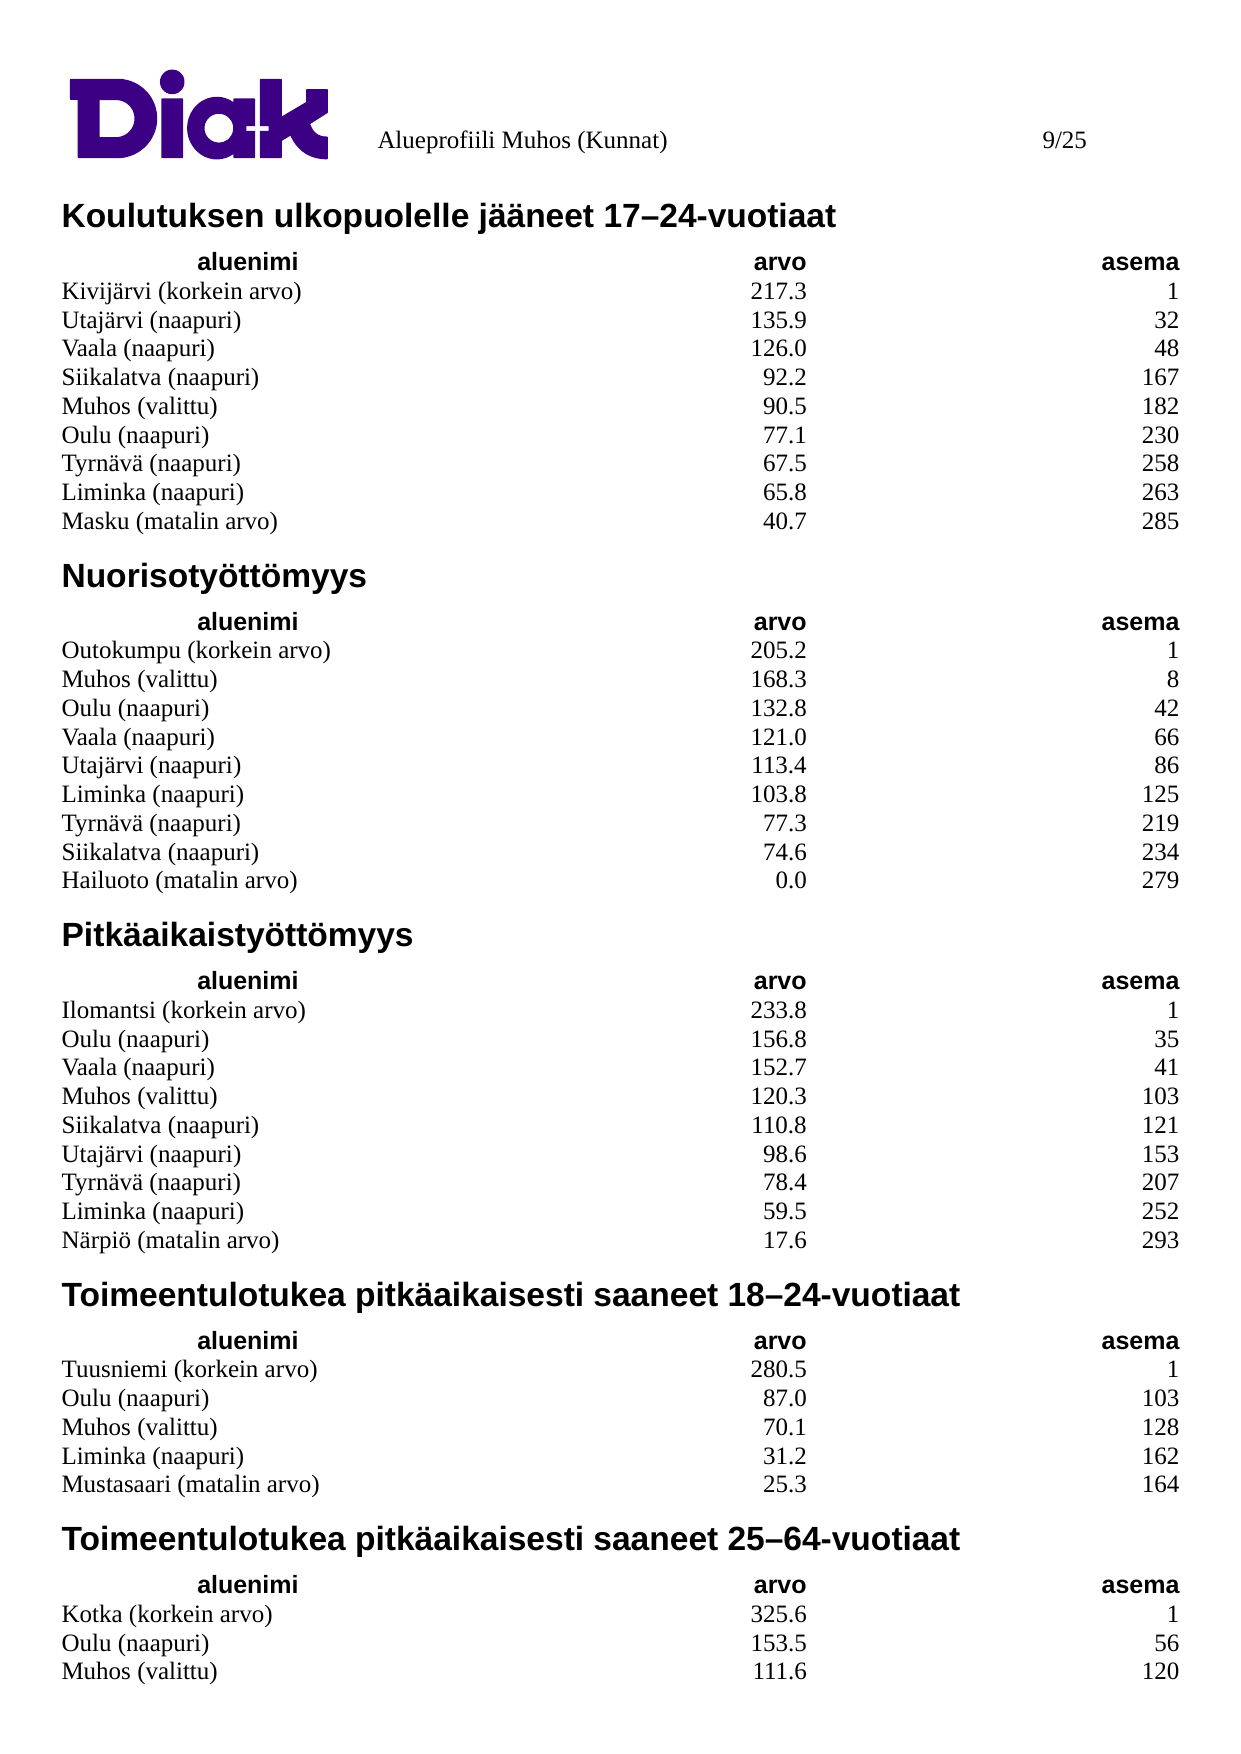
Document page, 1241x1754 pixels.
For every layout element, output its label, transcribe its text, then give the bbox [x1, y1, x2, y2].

table_cell Oulu (naapuri) [61, 693, 434, 722]
table_header arvo [434, 607, 806, 636]
table_header arvo [434, 966, 806, 995]
table_cell Mustasaari (matalin arvo) [61, 1470, 434, 1498]
table_cell Muhos (valittu) [61, 1081, 434, 1110]
table_cell Vaala (naapuri) [61, 334, 434, 362]
table_cell 132.8 [434, 693, 806, 722]
table_cell Liminka (naapuri) [61, 1441, 434, 1469]
table_cell 90.5 [434, 391, 806, 420]
table_cell Masku (matalin arvo) [61, 506, 434, 535]
table_cell Muhos (valittu) [61, 391, 434, 420]
table_cell 86 [806, 751, 1179, 779]
table_cell Tyrnävä (naapuri) [61, 1168, 434, 1196]
table_cell Outokumpu (korkein arvo) [61, 636, 434, 664]
table_header asema [806, 1326, 1179, 1354]
table_cell 167 [806, 362, 1179, 391]
table_cell 233.8 [434, 995, 806, 1024]
table_cell 103.8 [434, 779, 806, 808]
table_cell 126.0 [434, 334, 806, 362]
table_cell Kivijärvi (korkein arvo) [61, 276, 434, 305]
table_cell 168.3 [434, 664, 806, 693]
table_header asema [806, 607, 1179, 636]
table_cell 25.3 [434, 1470, 806, 1498]
table_cell 8 [806, 664, 1179, 693]
table_cell 67.5 [434, 449, 806, 477]
table_header asema [806, 247, 1179, 276]
table_cell 77.3 [434, 808, 806, 837]
table_cell Oulu (naapuri) [61, 1024, 434, 1052]
subtitle Koulutuksen ulkopuolelle jääneet 17–24-vuotiaat [61, 196, 1179, 235]
table_cell 120 [806, 1656, 1179, 1685]
table_cell 156.8 [434, 1024, 806, 1052]
table_header aluenimi [61, 966, 434, 995]
table_cell Liminka (naapuri) [61, 477, 434, 506]
table_cell 31.2 [434, 1441, 806, 1469]
subtitle Toimeentulotukea pitkäaikaisesti saaneet 18–24-vuotiaat [61, 1274, 1179, 1313]
table_header aluenimi [61, 1570, 434, 1599]
table_cell 103 [806, 1383, 1179, 1412]
table_cell 153.5 [434, 1628, 806, 1656]
table_cell 325.6 [434, 1599, 806, 1628]
table_cell Siikalatva (naapuri) [61, 1110, 434, 1139]
table_cell 78.4 [434, 1168, 806, 1196]
table_cell 1 [806, 636, 1179, 664]
table_cell 1 [806, 995, 1179, 1024]
table_cell 103 [806, 1081, 1179, 1110]
table_cell 92.2 [434, 362, 806, 391]
table_cell 252 [806, 1196, 1179, 1225]
table_cell 48 [806, 334, 1179, 362]
table_cell Ilomantsi (korkein arvo) [61, 995, 434, 1024]
subtitle Pitkäaikaistyöttömyys [61, 915, 1179, 954]
table_cell Siikalatva (naapuri) [61, 362, 434, 391]
table_cell 98.6 [434, 1139, 806, 1167]
table_cell 121 [806, 1110, 1179, 1139]
table_cell Muhos (valittu) [61, 1412, 434, 1441]
table_header asema [806, 1570, 1179, 1599]
table_cell Närpiö (matalin arvo) [61, 1225, 434, 1254]
subtitle Toimeentulotukea pitkäaikaisesti saaneet 25–64-vuotiaat [61, 1519, 1179, 1558]
table_cell Tuusniemi (korkein arvo) [61, 1355, 434, 1383]
table_cell 263 [806, 477, 1179, 506]
table_cell 217.3 [434, 276, 806, 305]
table_cell 293 [806, 1225, 1179, 1254]
table_cell 207 [806, 1168, 1179, 1196]
table_cell 41 [806, 1053, 1179, 1081]
table_cell 40.7 [434, 506, 806, 535]
table_cell 110.8 [434, 1110, 806, 1139]
table_cell 234 [806, 837, 1179, 866]
table_cell Muhos (valittu) [61, 1656, 434, 1685]
table_cell 1 [806, 276, 1179, 305]
table_cell 35 [806, 1024, 1179, 1052]
table_cell Tyrnävä (naapuri) [61, 449, 434, 477]
table_cell 111.6 [434, 1656, 806, 1685]
table_cell 32 [806, 305, 1179, 333]
table_header asema [806, 966, 1179, 995]
table_cell 128 [806, 1412, 1179, 1441]
table_cell 77.1 [434, 420, 806, 448]
table_cell 230 [806, 420, 1179, 448]
table_cell Siikalatva (naapuri) [61, 837, 434, 866]
table_cell Liminka (naapuri) [61, 779, 434, 808]
table_cell Kotka (korkein arvo) [61, 1599, 434, 1628]
table_cell Utajärvi (naapuri) [61, 1139, 434, 1167]
table_cell 70.1 [434, 1412, 806, 1441]
table_header aluenimi [61, 247, 434, 276]
table_cell 17.6 [434, 1225, 806, 1254]
table_cell 152.7 [434, 1053, 806, 1081]
table_cell 120.3 [434, 1081, 806, 1110]
table_cell Vaala (naapuri) [61, 722, 434, 751]
table_cell 219 [806, 808, 1179, 837]
table_cell 56 [806, 1628, 1179, 1656]
table_cell 65.8 [434, 477, 806, 506]
table_header arvo [434, 1326, 806, 1354]
table_header arvo [434, 247, 806, 276]
table_cell 135.9 [434, 305, 806, 333]
table_header arvo [434, 1570, 806, 1599]
table_cell 121.0 [434, 722, 806, 751]
table_cell 74.6 [434, 837, 806, 866]
table_cell Oulu (naapuri) [61, 1383, 434, 1412]
table_cell 280.5 [434, 1355, 806, 1383]
table_cell 162 [806, 1441, 1179, 1469]
table_cell 59.5 [434, 1196, 806, 1225]
table_cell 125 [806, 779, 1179, 808]
table_cell Vaala (naapuri) [61, 1053, 434, 1081]
table_cell 153 [806, 1139, 1179, 1167]
table_cell 113.4 [434, 751, 806, 779]
table_cell 42 [806, 693, 1179, 722]
table_cell 285 [806, 506, 1179, 535]
table_cell 279 [806, 866, 1179, 894]
table_cell Tyrnävä (naapuri) [61, 808, 434, 837]
table_cell Oulu (naapuri) [61, 1628, 434, 1656]
table_cell 1 [806, 1355, 1179, 1383]
table_cell 164 [806, 1470, 1179, 1498]
table_cell Muhos (valittu) [61, 664, 434, 693]
table_header aluenimi [61, 607, 434, 636]
table_cell Liminka (naapuri) [61, 1196, 434, 1225]
table_cell Utajärvi (naapuri) [61, 751, 434, 779]
table_cell Hailuoto (matalin arvo) [61, 866, 434, 894]
table_header aluenimi [61, 1326, 434, 1354]
subtitle Nuorisotyöttömyys [61, 556, 1179, 594]
table_cell 182 [806, 391, 1179, 420]
table_cell 0.0 [434, 866, 806, 894]
table_cell Utajärvi (naapuri) [61, 305, 434, 333]
table_cell 258 [806, 449, 1179, 477]
table_cell 1 [806, 1599, 1179, 1628]
table_cell Oulu (naapuri) [61, 420, 434, 448]
table_cell 87.0 [434, 1383, 806, 1412]
table_cell 66 [806, 722, 1179, 751]
table_cell 205.2 [434, 636, 806, 664]
